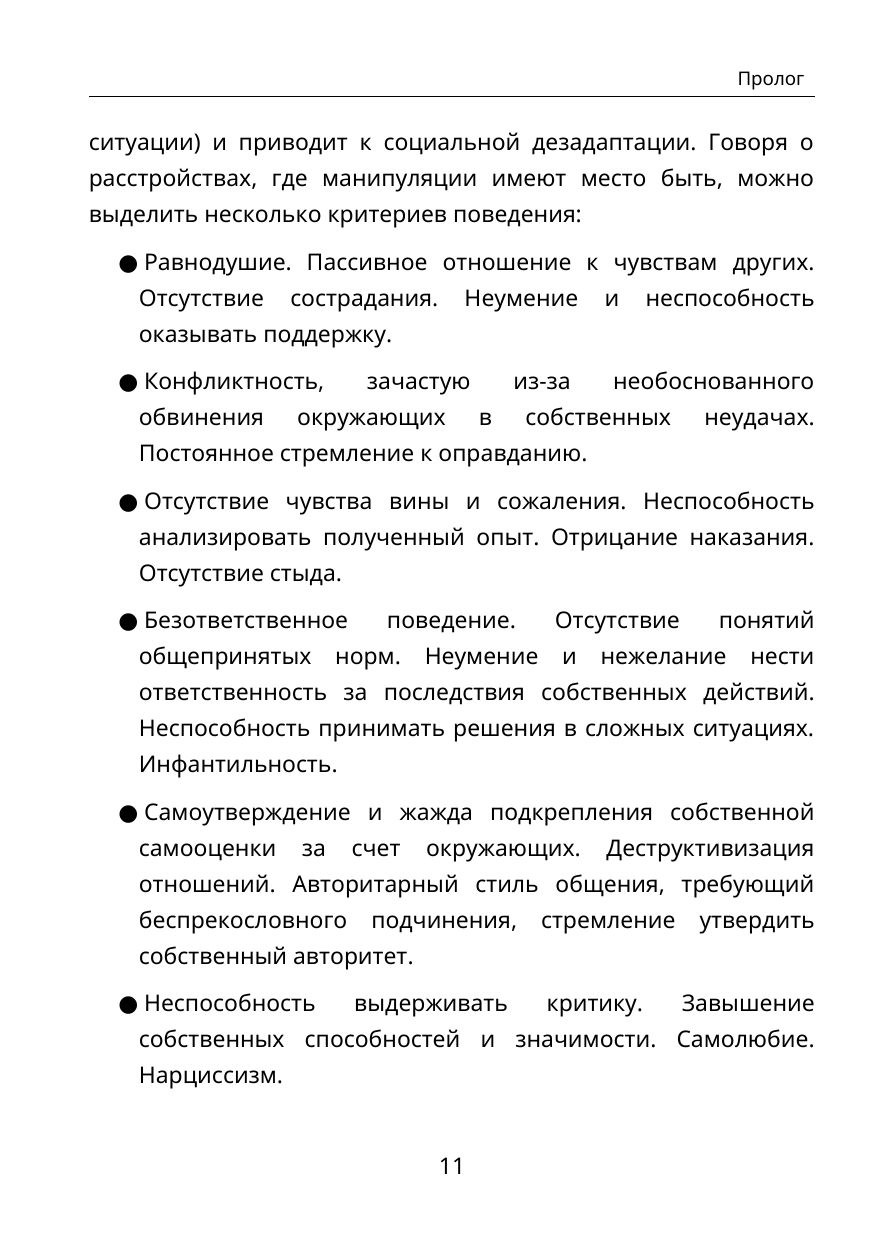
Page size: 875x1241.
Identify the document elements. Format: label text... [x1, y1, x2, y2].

list Конфликтность, зачастую из-за необоснованного обвинения окружающих в собственных неудачах. Постоянное стремление к оправданию. [118, 365, 815, 468]
list Самоутверждение и жажда подкрепления собственной самооценки за счет окружающих. Деструктивизация отношений. Авторитарный стиль общения, требующий беспрекословного подчинения, стремление утвердить собственный авторитет. [118, 796, 815, 971]
list Отсутствие чувства вины и сожаления. Неспособность анализировать полученный опыт. Отрицание наказания. Отсутствие стыда. [118, 485, 815, 588]
list Безответственное поведение. Отсутствие понятий общепринятых норм. Неумение и нежелание нести ответственность за последствия собственных действий. Неспособность принимать решения в сложных ситуациях. Инфантильность. [118, 604, 815, 779]
list Неспособность выдерживать критику. Завышение собственных способностей и значимости. Самолюбие. Нарциссизм. [118, 987, 815, 1090]
text ситуации) и приводит к социальной дезадаптации. Говоря о расстройствах, где манипуляции имеют место быть, можно выделить несколько критериев поведения: [88, 126, 815, 229]
list Равнодушие. Пассивное отношение к чувствам других. Отсутствие сострадания. Неумение и неспособность оказывать поддержку. [118, 246, 815, 349]
